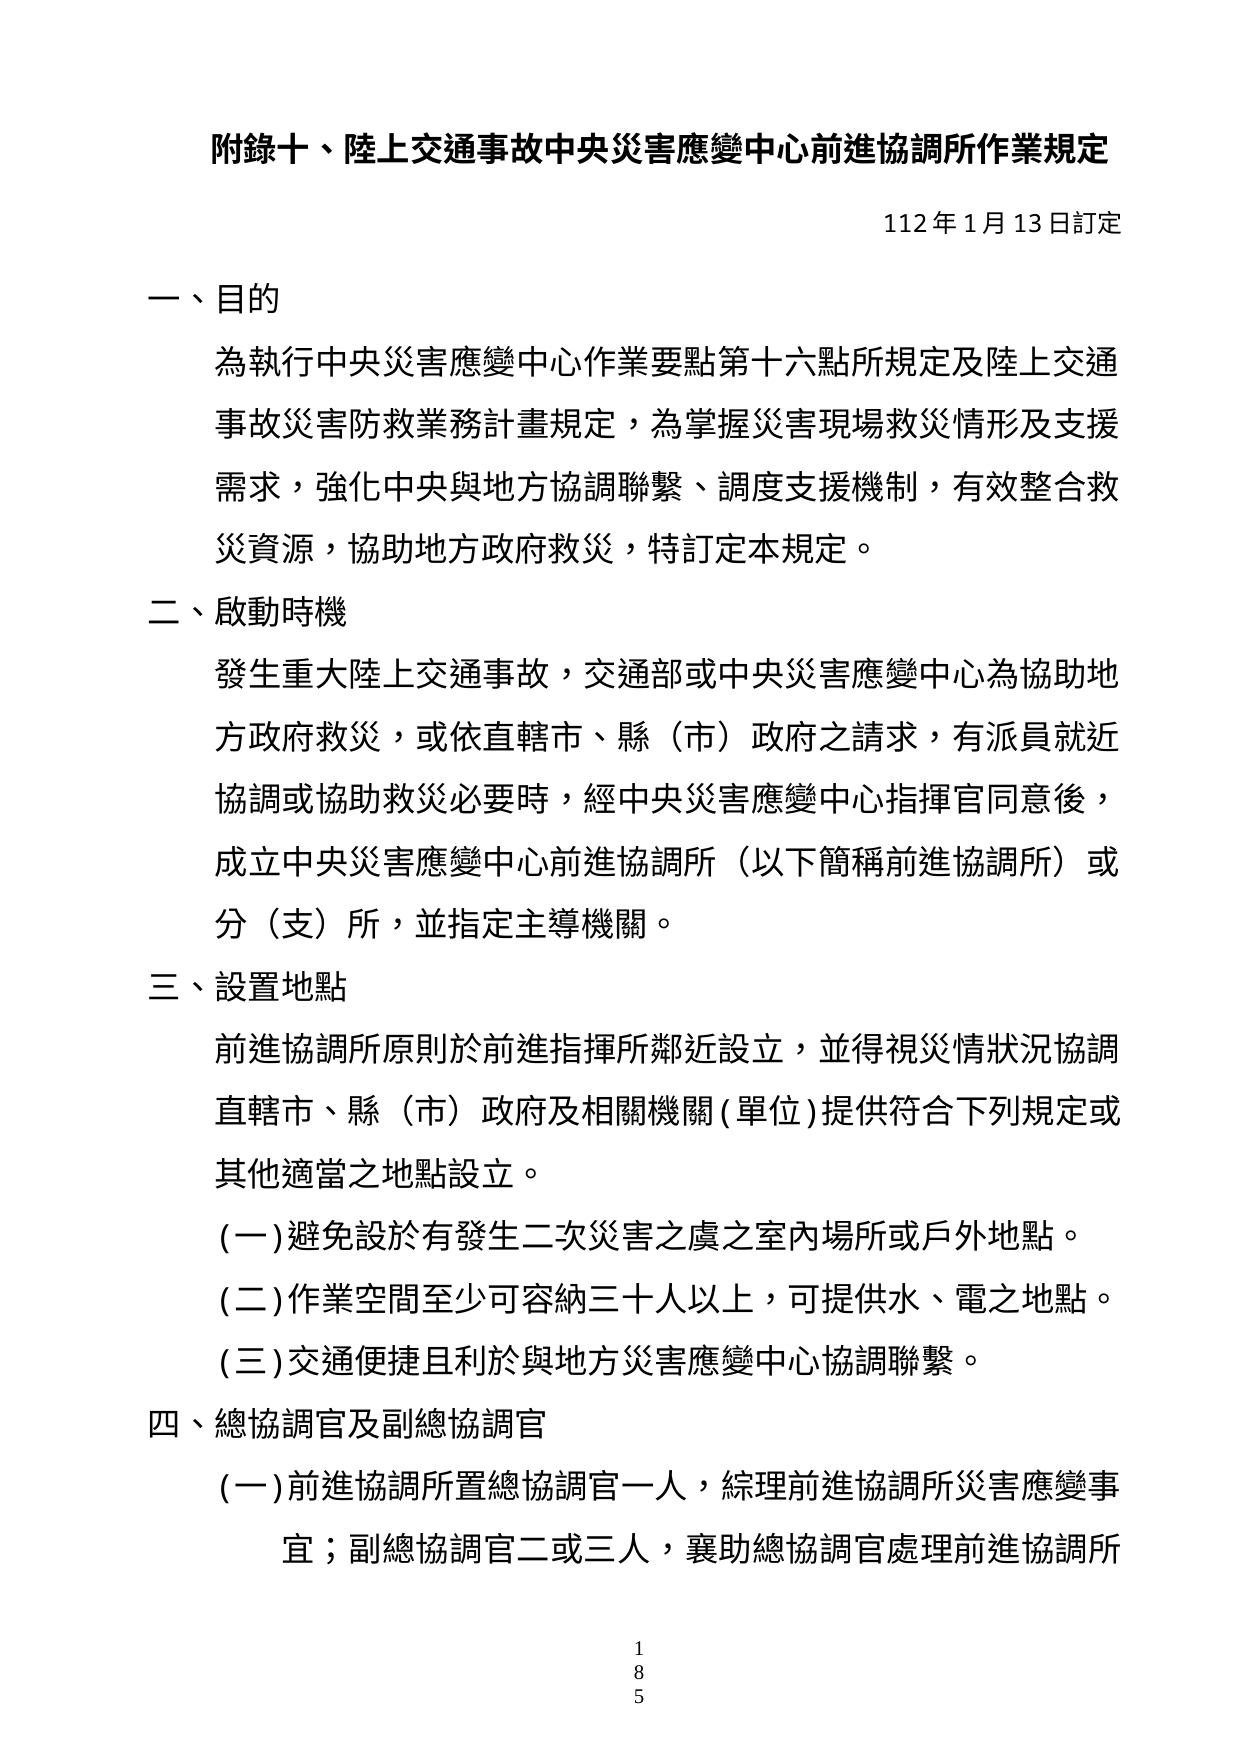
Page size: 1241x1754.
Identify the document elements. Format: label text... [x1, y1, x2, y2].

text 四、總協調官及副總協調官 [148, 1380, 1122, 1443]
text (三)交通便捷且利於與地方災害應變中心協調聯繫。 [214, 1318, 1122, 1380]
text (一)前進協調所置總協調官一人，綜理前進協調所災害應變事宜；副總協調官二或三人，襄助總協調官處理前進協調所 [214, 1443, 1122, 1568]
text 發生重大陸上交通事故，交通部或中央災害應變中心為協助地方政府救災，或依直轄市、縣（市）政府之請求，有派員就近協調或協助救災必要時，經中央災害應變中心指揮官同意後，成立中央災害應變中心前進協調所（以下簡稱前進協調所）或分（支）所，並指定主導機關。 [214, 630, 1122, 943]
text 三、設置地點 [148, 943, 1122, 1005]
text (一)避免設於有發生二次災害之虞之室內場所或戶外地點。 [214, 1193, 1122, 1255]
text 前進協調所原則於前進指揮所鄰近設立，並得視災情狀況協調直轄市、縣（市）政府及相關機關(單位)提供符合下列規定或其他適當之地點設立。 [214, 1005, 1122, 1193]
text 一、目的 [148, 255, 1122, 318]
text 二、啟動時機 [148, 568, 1122, 630]
text 附錄十、陸上交通事故中央災害應變中心前進協調所作業規定 [148, 105, 1122, 168]
text 為執行中央災害應變中心作業要點第十六點所規定及陸上交通事故災害防救業務計畫規定，為掌握災害現場救災情形及支援需求，強化中央與地方協調聯繫、調度支援機制，有效整合救災資源，協助地方政府救災，特訂定本規定。 [214, 318, 1122, 568]
text (二)作業空間至少可容納三十人以上，可提供水、電之地點。 [214, 1255, 1122, 1318]
text 112年1月13日訂定 [148, 180, 1122, 243]
